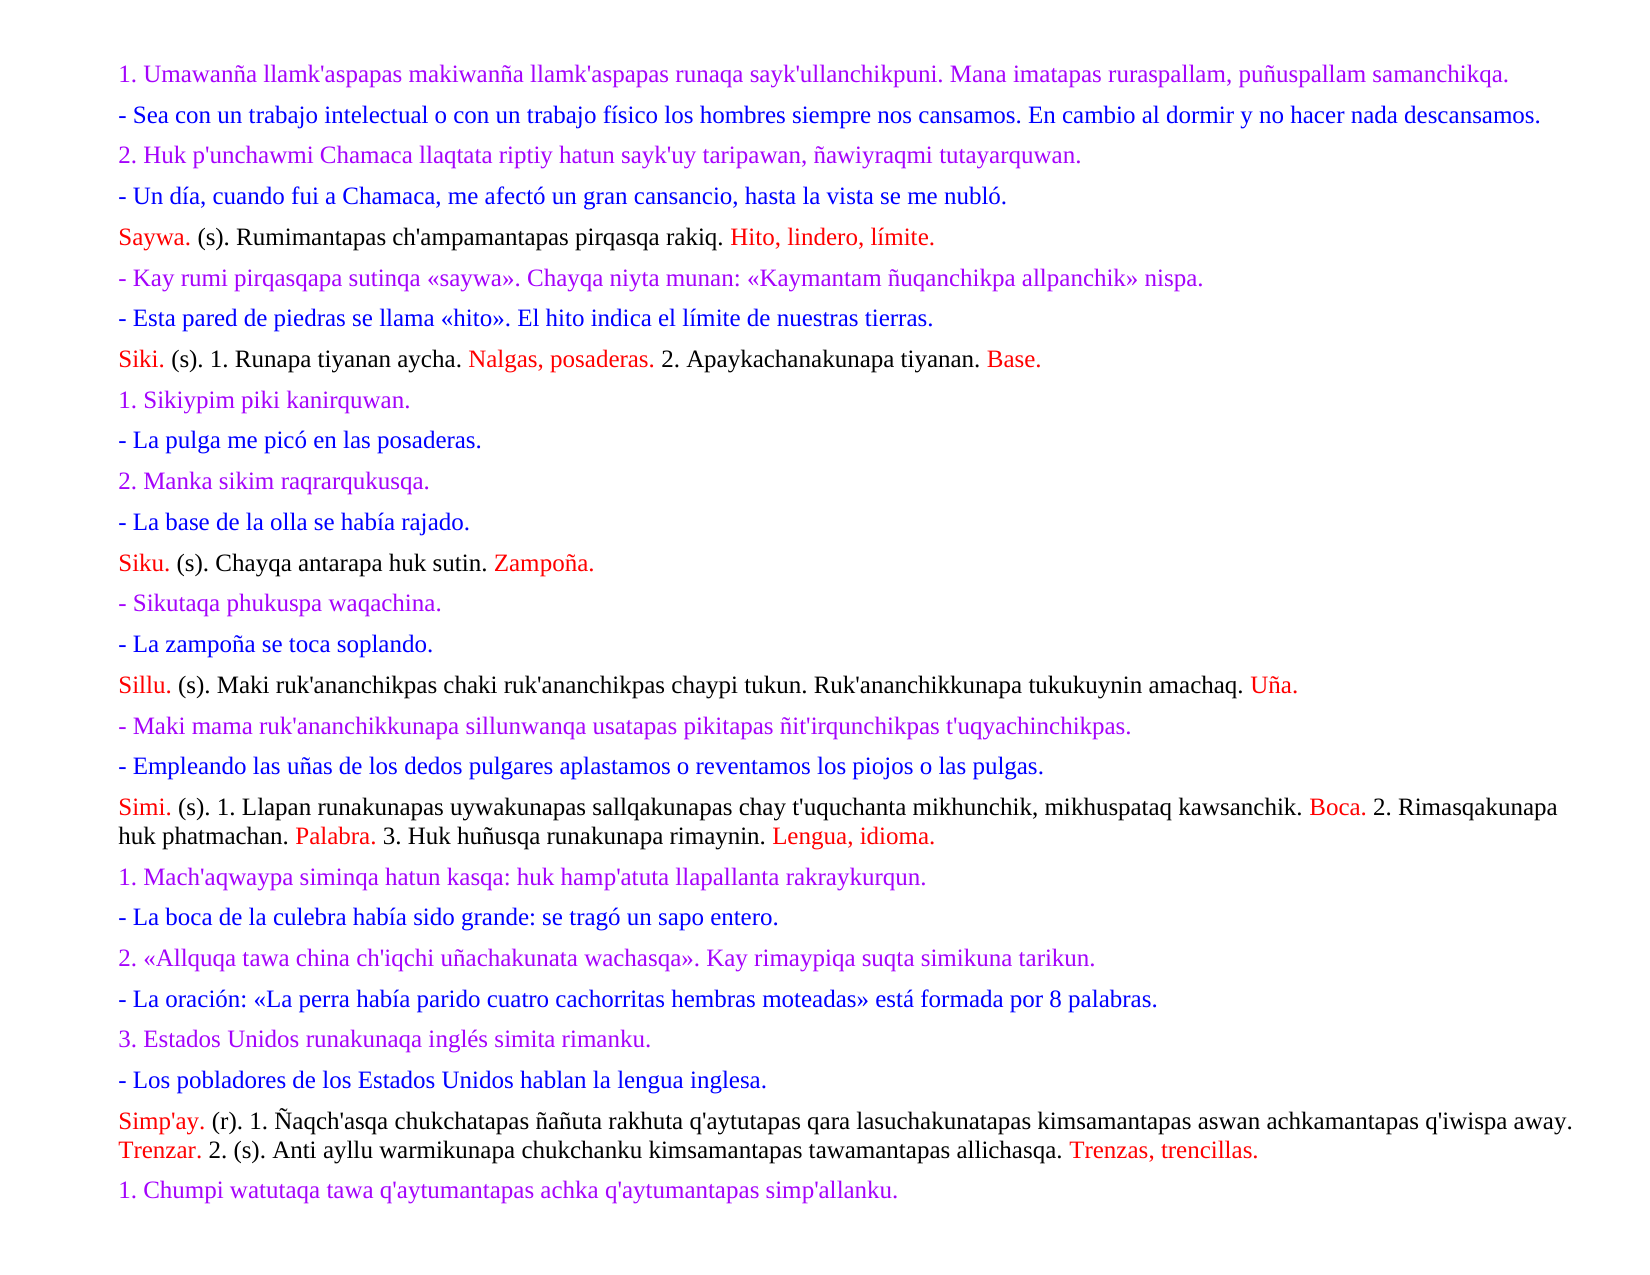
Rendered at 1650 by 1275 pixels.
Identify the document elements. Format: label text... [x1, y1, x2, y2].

text Simp'ay. (r). 1. Ñaqch'asqa chukchatapas ñañuta rakhuta q'aytutapas qara lasuchakunatapas kimsamantapas aswan achkamantapas q'iwispa away. Trenzar. 2. (s). Anti ayllu warmikunapa chukchanku kimsamantapas tawamantapas allichasqa. Trenzas, trencillas. [118, 1106, 1591, 1163]
text 2. «Allquqa tawa china ch'iqchi uñachakunata wachasqa». Kay rimaypiqa suqta simikuna tarikun. [118, 943, 1591, 972]
text - La base de la olla se había rajado. [118, 507, 1591, 536]
text 2. Huk p'unchawmi Chamaca llaqtata riptiy hatun sayk'uy taripawan, ñawiyraqmi tutayarquwan. [118, 141, 1591, 169]
text 3. Estados Unidos runakunaqa inglés simita rimanku. [118, 1024, 1591, 1053]
text - La oración: «La perra había parido cuatro cachorritas hembras moteadas» está formada por 8 palabras. [118, 984, 1591, 1013]
text 1. Mach'aqwaypa siminqa hatun kasqa: huk hamp'atuta llapallanta rakraykurqun. [118, 862, 1591, 890]
text 1. Umawanña llamk'aspapas makiwanña llamk'aspapas runaqa sayk'ullanchikpuni. Mana imatapas ruraspallam, puñuspallam samanchikqa. [118, 59, 1591, 88]
text - La pulga me picó en las posaderas. [118, 426, 1591, 454]
text - Esta pared de piedras se llama «hito». El hito indica el límite de nuestras tierras. [118, 303, 1591, 332]
text 1. Sikiypim piki kanirquwan. [118, 385, 1591, 414]
text Saywa. (s). Rumimantapas ch'ampamantapas pirqasqa rakiq. Hito, lindero, límite. [118, 222, 1591, 251]
text - Kay rumi pirqasqapa sutinqa «saywa». Chayqa niyta munan: «Kaymantam ñuqanchikpa allpanchik» nispa. [118, 263, 1591, 291]
text Siki. (s). 1. Runapa tiyanan aycha. Nalgas, posaderas. 2. Apaykachanakunapa tiyanan. Base. [118, 344, 1591, 373]
text - Maki mama ruk'ananchikkunapa sillunwanqa usatapas pikitapas ñit'irqunchikpas t'uqyachinchikpas. [118, 711, 1591, 739]
text Sillu. (s). Maki ruk'ananchikpas chaki ruk'ananchikpas chaypi tukun. Ruk'ananchikkunapa tukukuynin amachaq. Uña. [118, 670, 1591, 699]
text - La zampoña se toca soplando. [118, 629, 1591, 658]
text - Un día, cuando fui a Chamaca, me afectó un gran cansancio, hasta la vista se me nubló. [118, 181, 1591, 210]
text Siku. (s). Chayqa antarapa huk sutin. Zampoña. [118, 548, 1591, 577]
text - Los pobladores de los Estados Unidos hablan la lengua inglesa. [118, 1065, 1591, 1094]
text Simi. (s). 1. Llapan runakunapas uywakunapas sallqakunapas chay t'uquchanta mikhunchik, mikhuspataq kawsanchik. Boca. 2. Rimasqakunapa huk phatmachan. Palabra. 3. Huk huñusqa runakunapa rimaynin. Lengua, idioma. [118, 792, 1591, 850]
text - La boca de la culebra había sido grande: se tragó un sapo entero. [118, 902, 1591, 931]
text - Sikutaqa phukuspa waqachina. [118, 588, 1591, 617]
text - Sea con un trabajo intelectual o con un trabajo físico los hombres siempre nos cansamos. En cambio al dormir y no hacer nada descansamos. [118, 100, 1591, 128]
text - Empleando las uñas de los dedos pulgares aplastamos o reventamos los piojos o las pulgas. [118, 751, 1591, 780]
text 2. Manka sikim raqrarqukusqa. [118, 466, 1591, 495]
text 1. Chumpi watutaqa tawa q'aytumantapas achka q'aytumantapas simp'allanku. [118, 1176, 1591, 1204]
